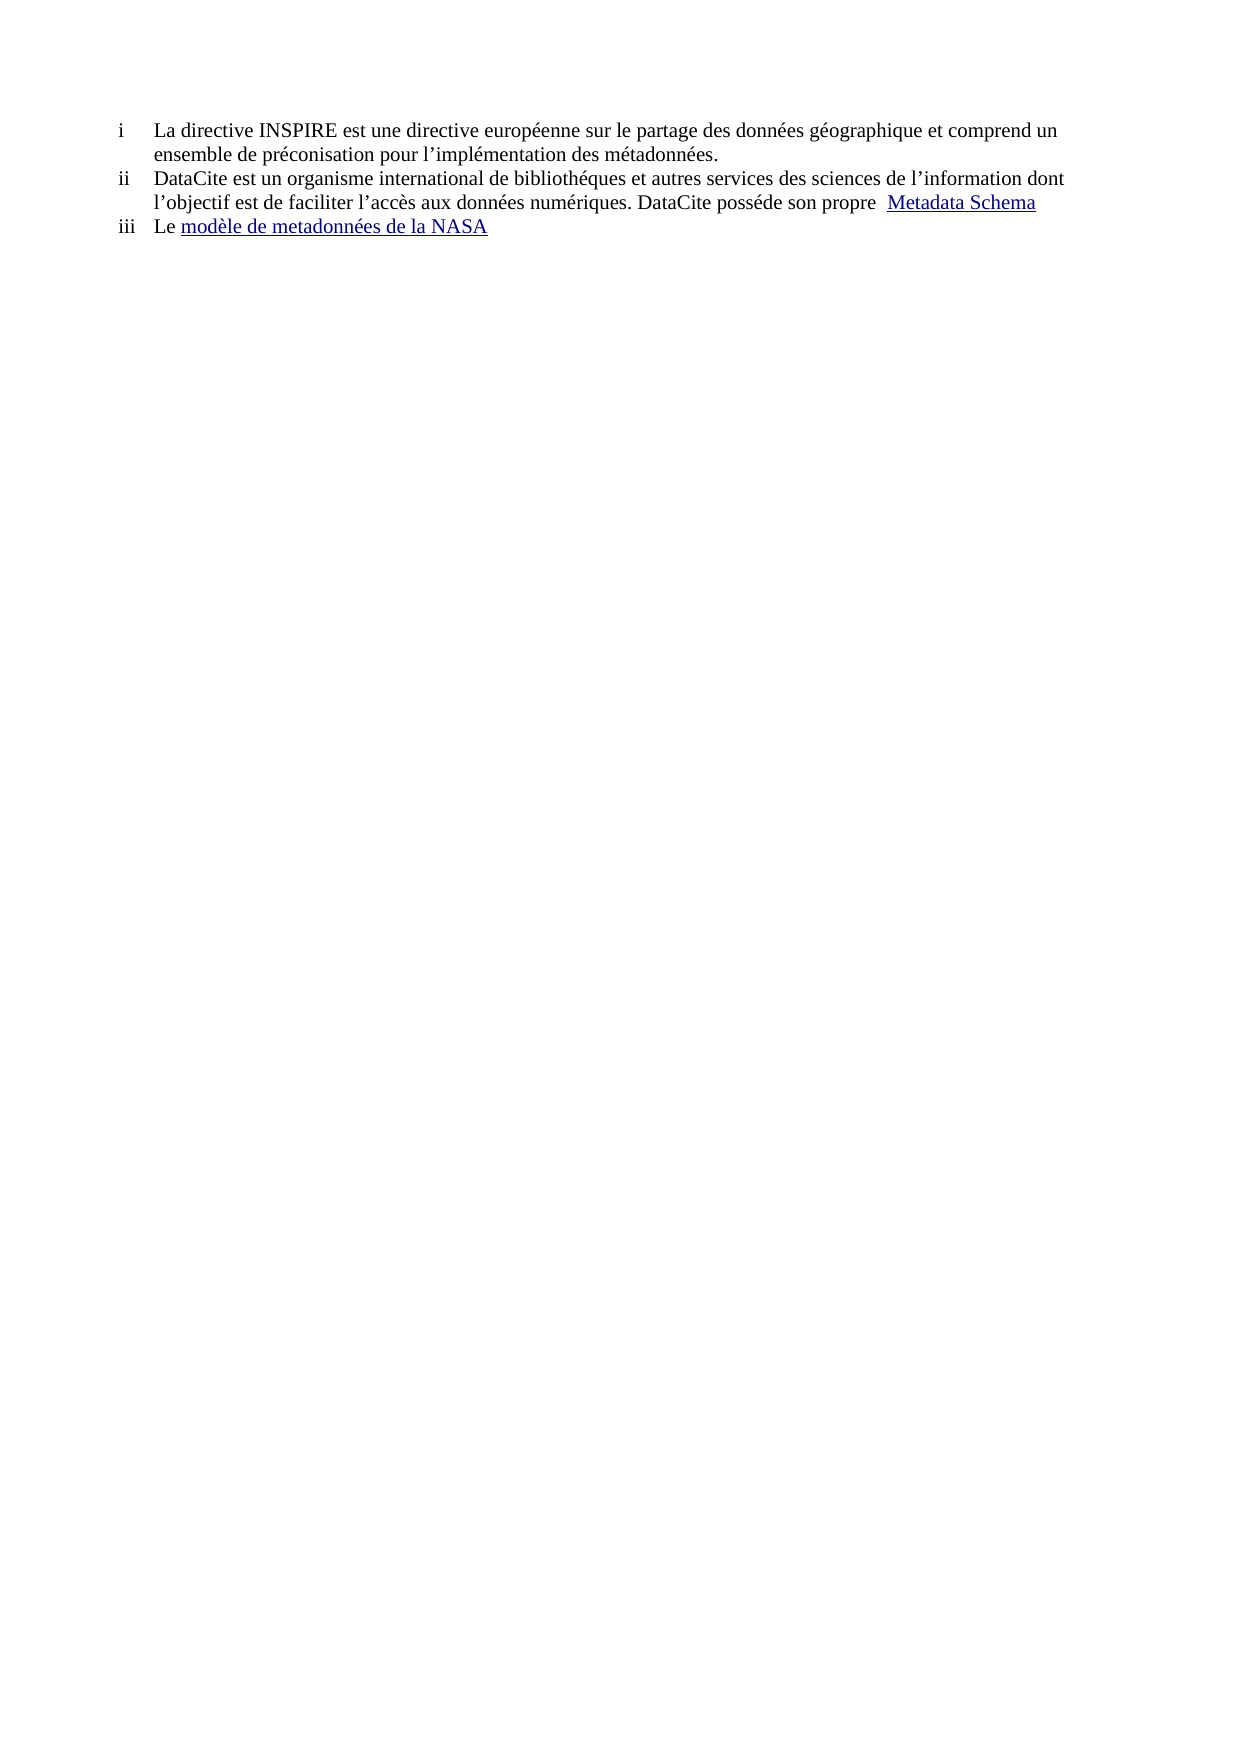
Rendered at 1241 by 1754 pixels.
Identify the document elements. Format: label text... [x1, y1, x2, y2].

list DataCite est un organisme international de bibliothéques et autres services des sciences de l’information dont l’objectif est de faciliter l’accès aux données numériques. DataCite posséde son propre Metadata Schema [118, 166, 1122, 214]
list La directive INSPIRE est une directive européenne sur le partage des données géographique et comprend un ensemble de préconisation pour l’implémentation des métadonnées. [118, 118, 1122, 166]
list Le modèle de metadonnées de la NASA [118, 214, 1122, 238]
